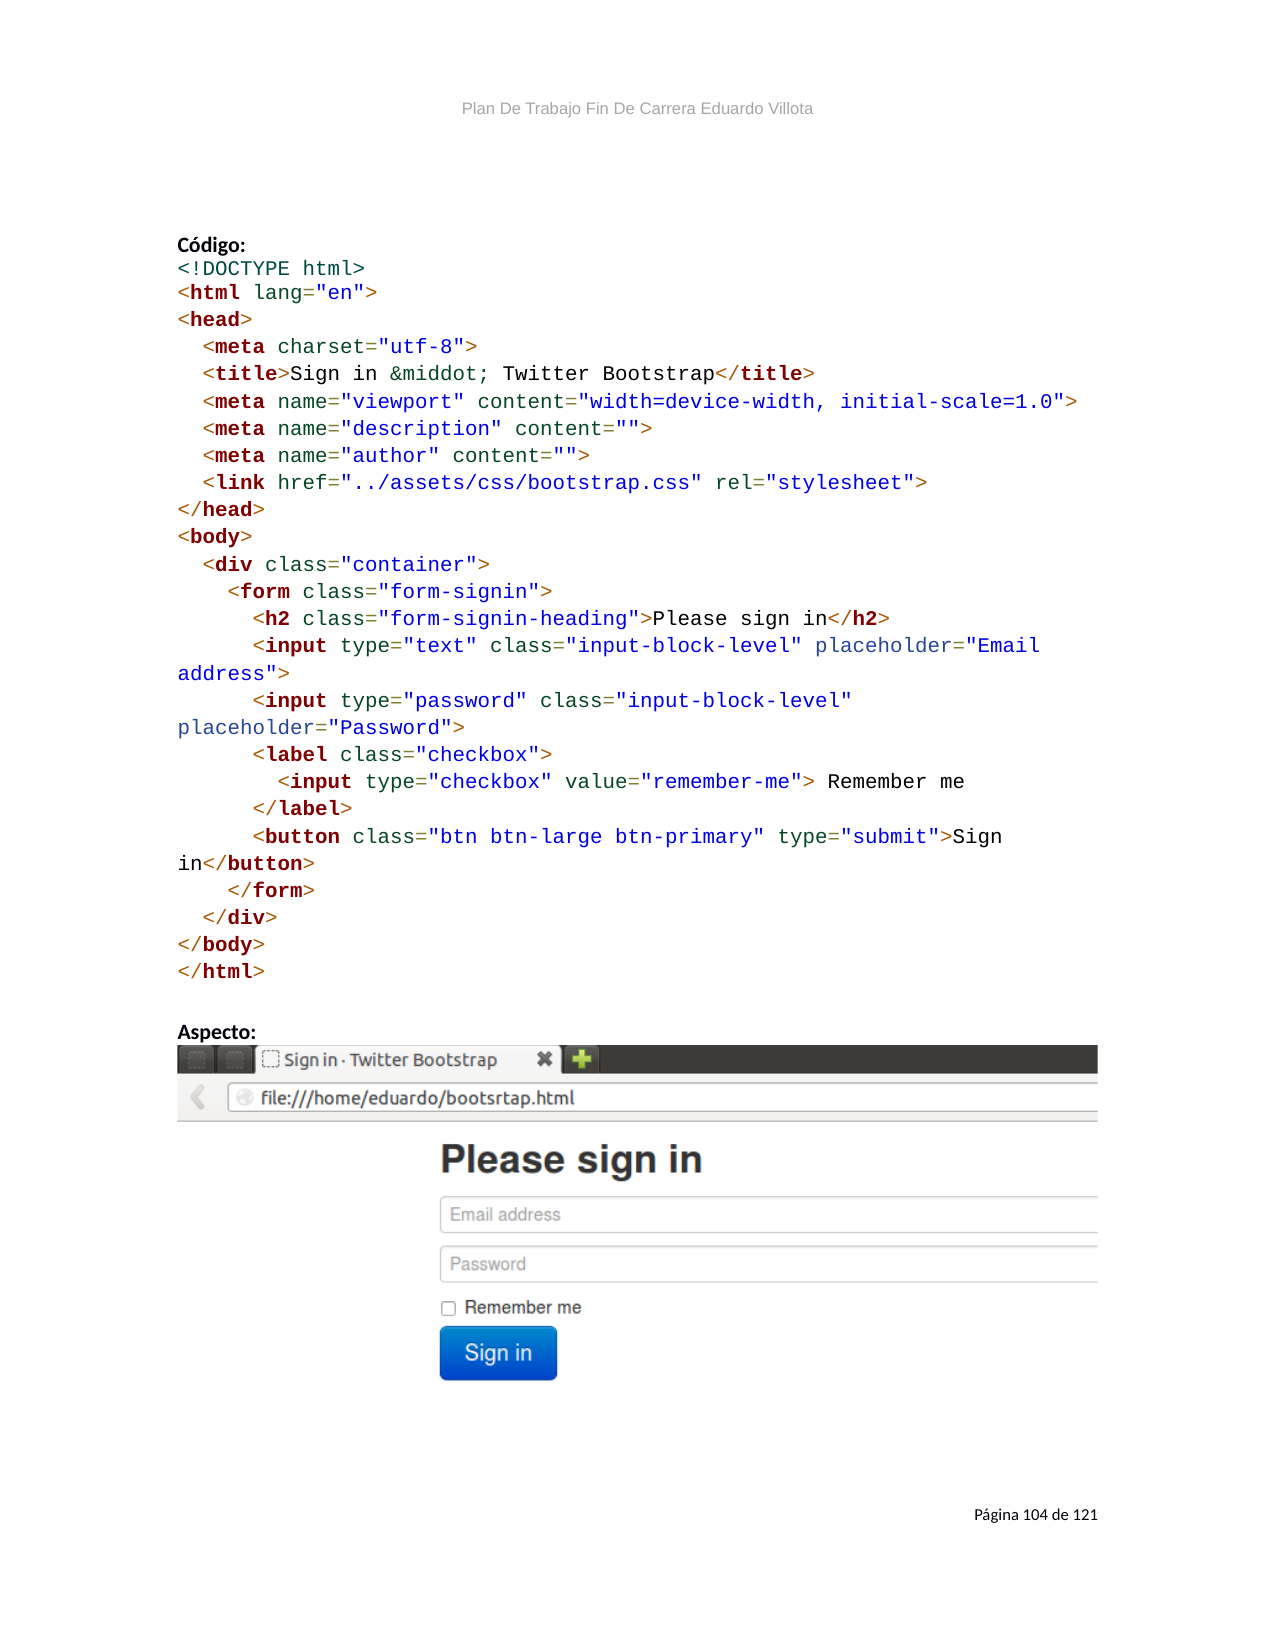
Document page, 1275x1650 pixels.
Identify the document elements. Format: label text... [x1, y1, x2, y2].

text </body> [177, 934, 1098, 958]
text <label class="checkbox"> [177, 744, 1098, 768]
text Código: [177, 232, 1098, 258]
text <input type="password" class="input-block-level" placeholder="Password"> [177, 690, 1098, 741]
text </head> [177, 499, 1098, 523]
text <title>Sign in &middot; Twitter Bootstrap</title> [177, 363, 1098, 387]
text <input type="checkbox" value="remember-me"> Remember me [177, 771, 1098, 795]
text <h2 class="form-signin-heading">Please sign in</h2> [177, 608, 1098, 632]
text <input type="text" class="input-block-level" placeholder="Email address"> [177, 635, 1098, 686]
text <!DOCTYPE html> [177, 258, 1098, 282]
text <div class="container"> [177, 554, 1098, 577]
text <form class="form-signin"> [177, 581, 1098, 604]
text <html lang="en"> [177, 282, 1098, 306]
text <body> [177, 527, 1098, 550]
text <meta name="viewport" content="width=device-width, initial-scale=1.0"> [177, 391, 1098, 414]
text <meta charset="utf-8"> [177, 336, 1098, 360]
text <link href="../assets/css/bootstrap.css" rel="stylesheet"> [177, 472, 1098, 496]
text <meta name="author" content=""> [177, 445, 1098, 469]
text <meta name="description" content=""> [177, 418, 1098, 441]
picture [177, 1045, 1098, 1430]
text </html> [177, 962, 1098, 985]
text <button class="btn btn-large btn-primary" type="submit">Sign in</button> [177, 826, 1098, 876]
text </form> [177, 880, 1098, 904]
text <head> [177, 309, 1098, 333]
text </div> [177, 907, 1098, 931]
text </label> [177, 798, 1098, 822]
text Aspecto: [177, 1018, 1098, 1045]
